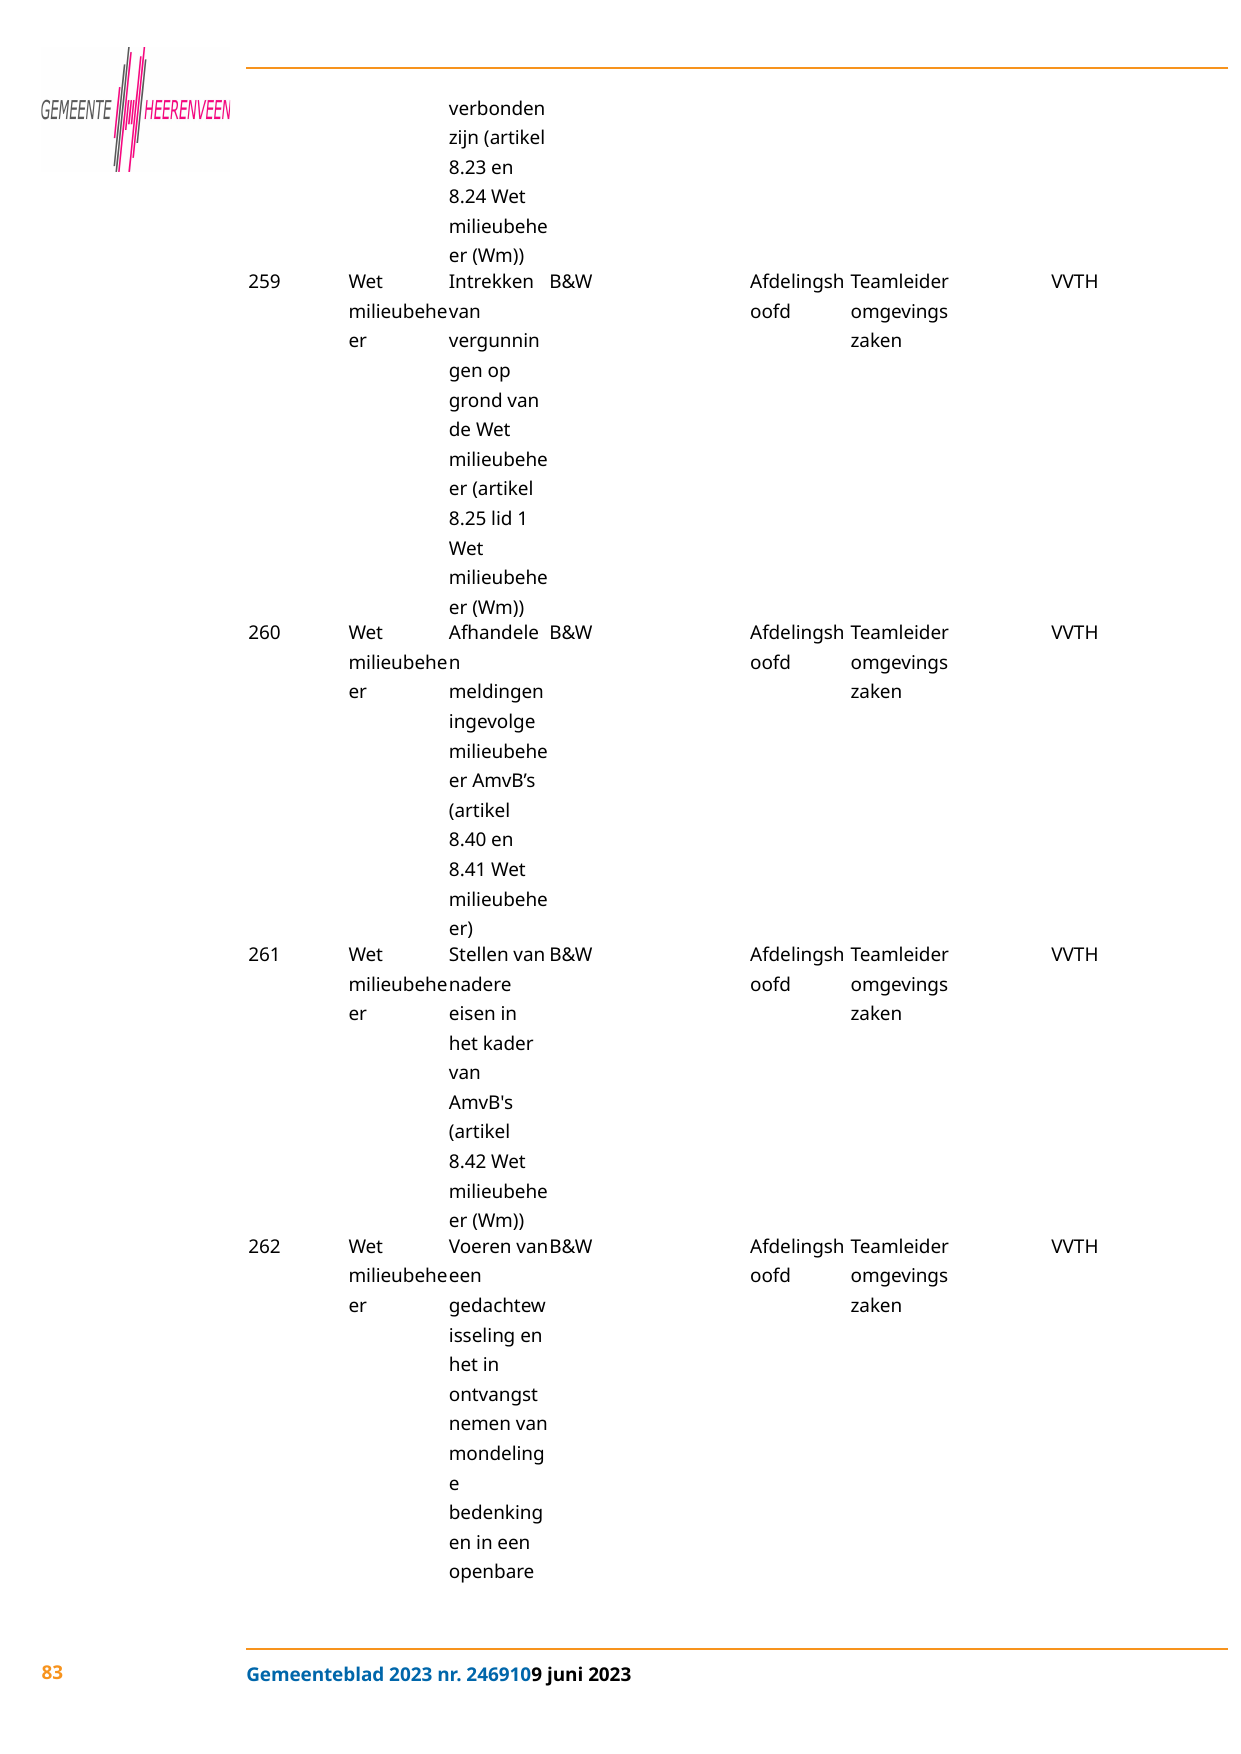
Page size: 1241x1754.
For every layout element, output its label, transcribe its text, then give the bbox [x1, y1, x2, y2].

table_cell Voeren van een gedachtewisseling en het in ontvangst nemen van mondelinge bedenkingen in een openbare [449, 1233, 549, 1584]
table_cell [650, 1233, 750, 1584]
table_cell [951, 941, 1051, 1233]
table_cell Wet milieubeheer [348, 620, 449, 941]
table_cell Teamleider omgevingszaken [850, 620, 951, 941]
table_cell VVTH [1051, 1233, 1152, 1584]
table_cell 261 [248, 941, 348, 1233]
table_cell [248, 95, 348, 268]
table_cell 259 [248, 269, 348, 619]
table_cell Teamleider omgevingszaken [850, 269, 951, 619]
table_cell verbonden zijn (artikel 8.23 en 8.24 Wet milieubeheer (Wm)) [449, 95, 549, 268]
table_cell [850, 95, 951, 268]
table_cell [1051, 95, 1152, 268]
table_cell [650, 95, 750, 268]
table_cell [650, 269, 750, 619]
picture [41, 47, 231, 172]
table_cell [750, 95, 850, 268]
table_cell Afhandelen meldingen ingevolge milieubeheer AmvB’s (artikel 8.40 en 8.41 Wet milieubeheer) [449, 620, 549, 941]
table_cell [951, 269, 1051, 619]
table_cell B&W [549, 941, 649, 1233]
table_cell VVTH [1051, 941, 1152, 1233]
table_cell Afdelingshoofd [750, 941, 850, 1233]
table_cell B&W [549, 269, 649, 619]
table_cell Teamleider omgevingszaken [850, 1233, 951, 1584]
table_cell [549, 95, 649, 268]
table_cell B&W [549, 1233, 649, 1584]
table_cell VVTH [1051, 620, 1152, 941]
table_cell [951, 1233, 1051, 1584]
table_cell [650, 620, 750, 941]
table_cell Stellen van nadere eisen in het kader van AmvB's (artikel 8.42 Wet milieubeheer (Wm)) [449, 941, 549, 1233]
table_cell [951, 95, 1051, 268]
table_cell Intrekken van vergunningen op grond van de Wet milieubeheer (artikel 8.25 lid 1 Wet milieubeheer (Wm)) [449, 269, 549, 619]
table_cell [650, 941, 750, 1233]
table_cell 260 [248, 620, 348, 941]
table_cell Wet milieubeheer [348, 941, 449, 1233]
table_cell Afdelingshoofd [750, 1233, 850, 1584]
table_cell Afdelingshoofd [750, 620, 850, 941]
table_cell Wet milieubeheer [348, 269, 449, 619]
table_cell Afdelingshoofd [750, 269, 850, 619]
table_cell VVTH [1051, 269, 1152, 619]
table_cell [951, 620, 1051, 941]
table_cell 262 [248, 1233, 348, 1584]
table_cell Teamleider omgevingszaken [850, 941, 951, 1233]
table_cell Wet milieubeheer [348, 1233, 449, 1584]
table_cell B&W [549, 620, 649, 941]
table_cell [348, 95, 449, 268]
